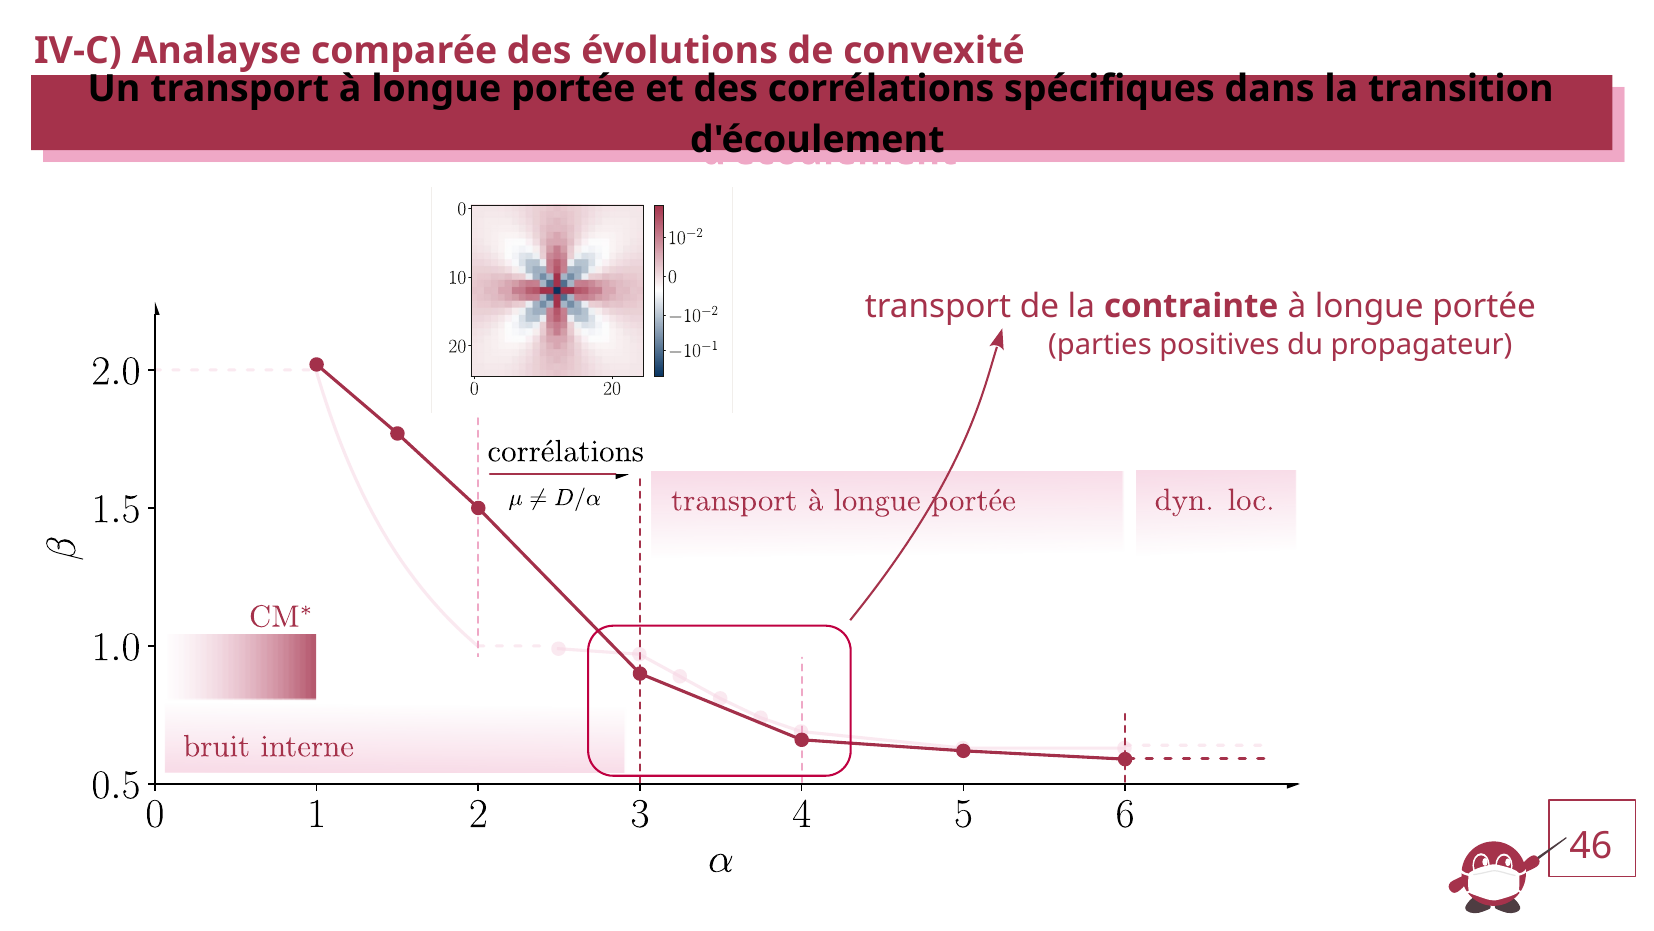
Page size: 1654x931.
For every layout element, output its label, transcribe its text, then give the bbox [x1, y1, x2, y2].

text_box IV-C) Analayse comparée des évolutions de convexité [19, 16, 976, 76]
picture [39, 187, 1300, 873]
text_box (parties positives du propagateur) [1033, 316, 1591, 366]
text_box transport de la contrainte à longue portée [850, 274, 1502, 329]
text_box Un transport à longue portée et des corrélations spécifiques dans la transition d'écoulement [31, 75, 1613, 151]
text_box [1492, 811, 1654, 887]
picture [1448, 799, 1637, 914]
